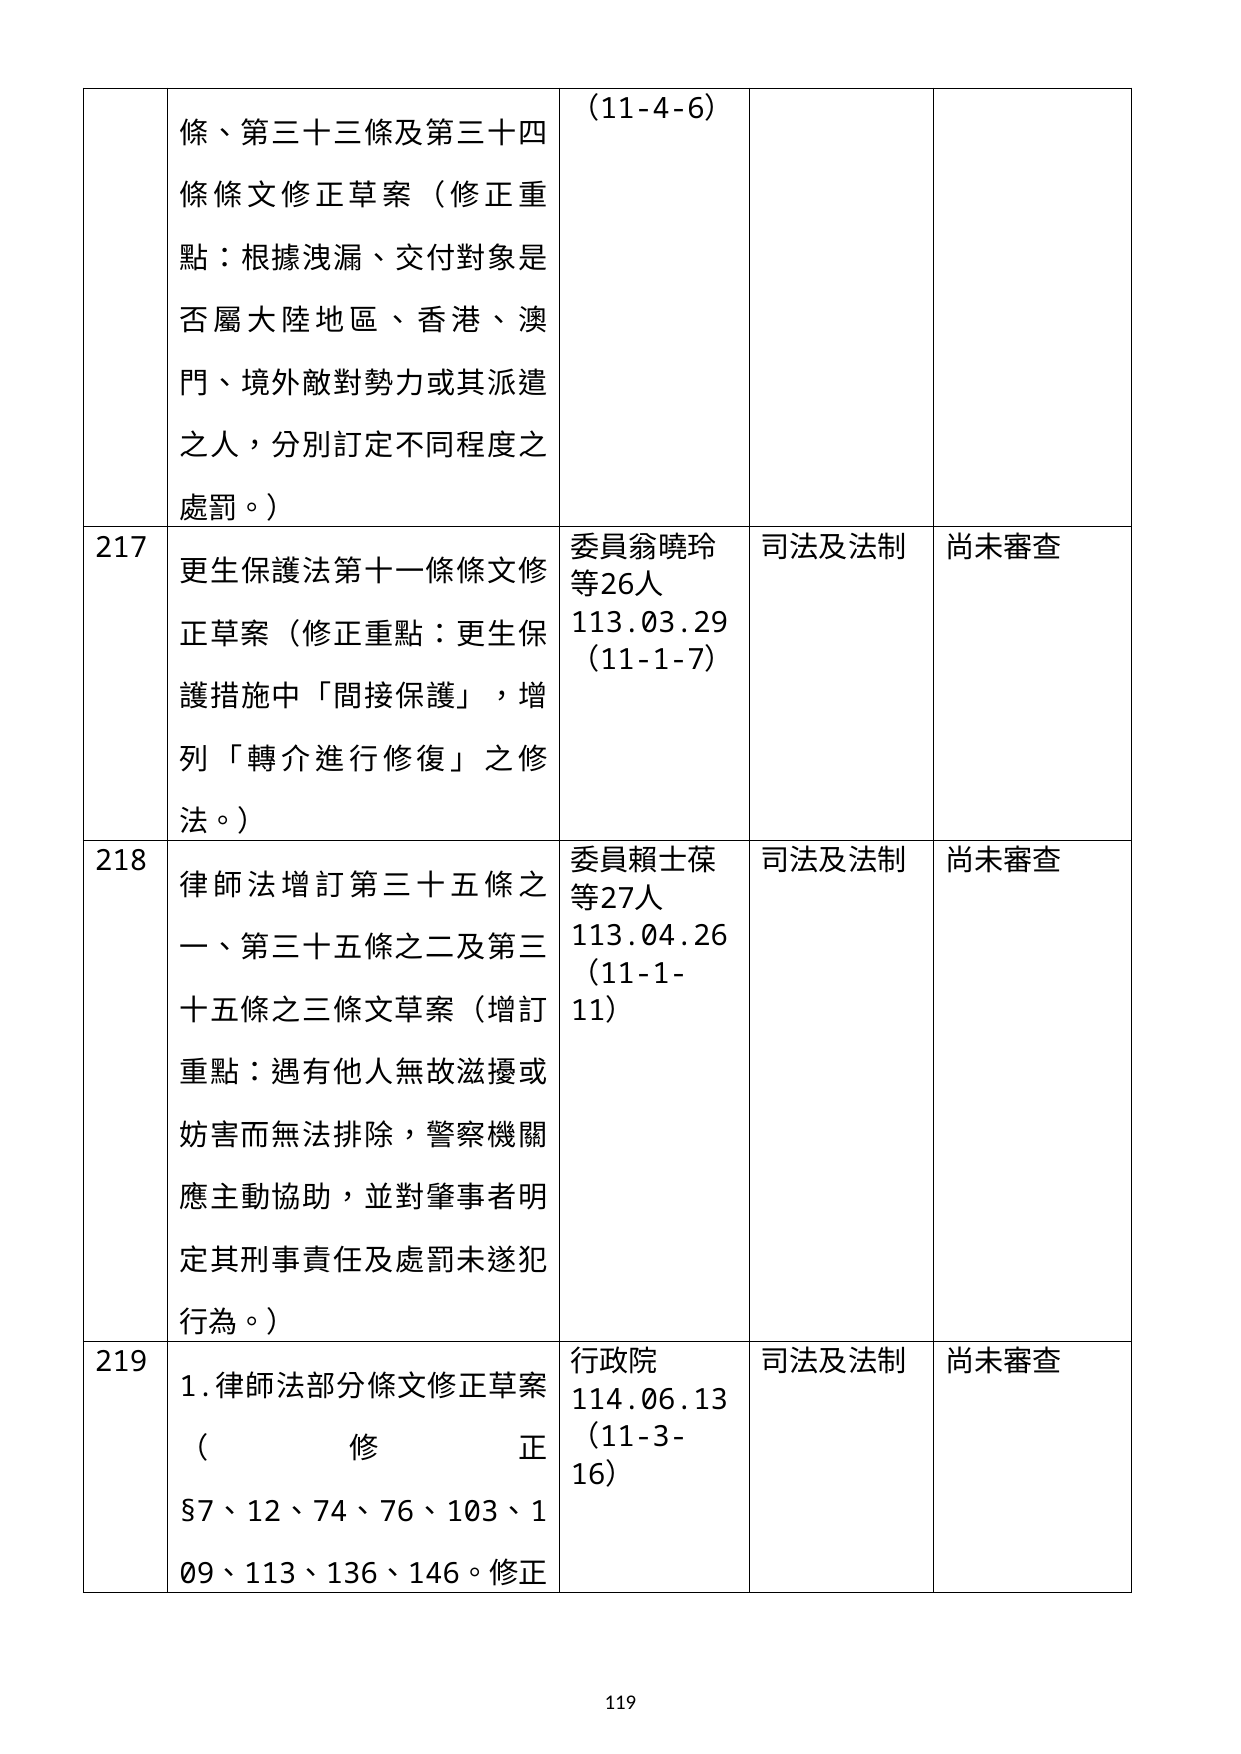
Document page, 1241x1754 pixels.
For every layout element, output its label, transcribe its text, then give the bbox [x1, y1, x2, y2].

table_cell 委員賴士葆 等27人 113.04.26 （11-1-11） [560, 841, 749, 1341]
table_cell 司法及法制 [750, 841, 933, 1341]
table_cell 217 [84, 527, 167, 840]
table_cell 律師法增訂第三十五條之一、第三十五條之二及第三十五條之三條文草案（增訂重點：遇有他人無故滋擾或妨害而無法排除，警察機關應主動協助，並對肇事者明定其刑事責任及處罰未遂犯行為。） [168, 841, 559, 1341]
table_cell [750, 89, 933, 526]
table_cell 更生保護法第十一條條文修正草案（修正重點：更生保護措施中「間接保護」，增列「轉介進行修復」之修法。） [168, 527, 559, 840]
table_cell 218 [84, 841, 167, 1341]
table_cell 司法及法制 [750, 1342, 933, 1592]
table_cell 行政院 114.06.13 （11-3-16） [560, 1342, 749, 1592]
table_cell 219 [84, 1342, 167, 1592]
table_cell 尚未審查 [934, 1342, 1131, 1592]
table_cell 尚未審查 [934, 841, 1131, 1341]
table_cell （11-4-6） [560, 89, 749, 526]
table_cell [934, 89, 1131, 526]
table_cell 條、第三十三條及第三十四條條文修正草案（修正重點：根據洩漏、交付對象是否屬大陸地區、香港、澳門、境外敵對勢力或其派遣之人，分別訂定不同程度之處罰。） [168, 89, 559, 526]
table_cell [84, 89, 167, 526]
table_cell 1.律師法部分條文修正草案（修正§7、12、74、76、103、109、113、136、146。修正 [168, 1342, 559, 1592]
table_cell 委員翁曉玲 等26人 113.03.29 （11-1-7） [560, 527, 749, 840]
table_cell 尚未審查 [934, 527, 1131, 840]
table_cell 司法及法制 [750, 527, 933, 840]
